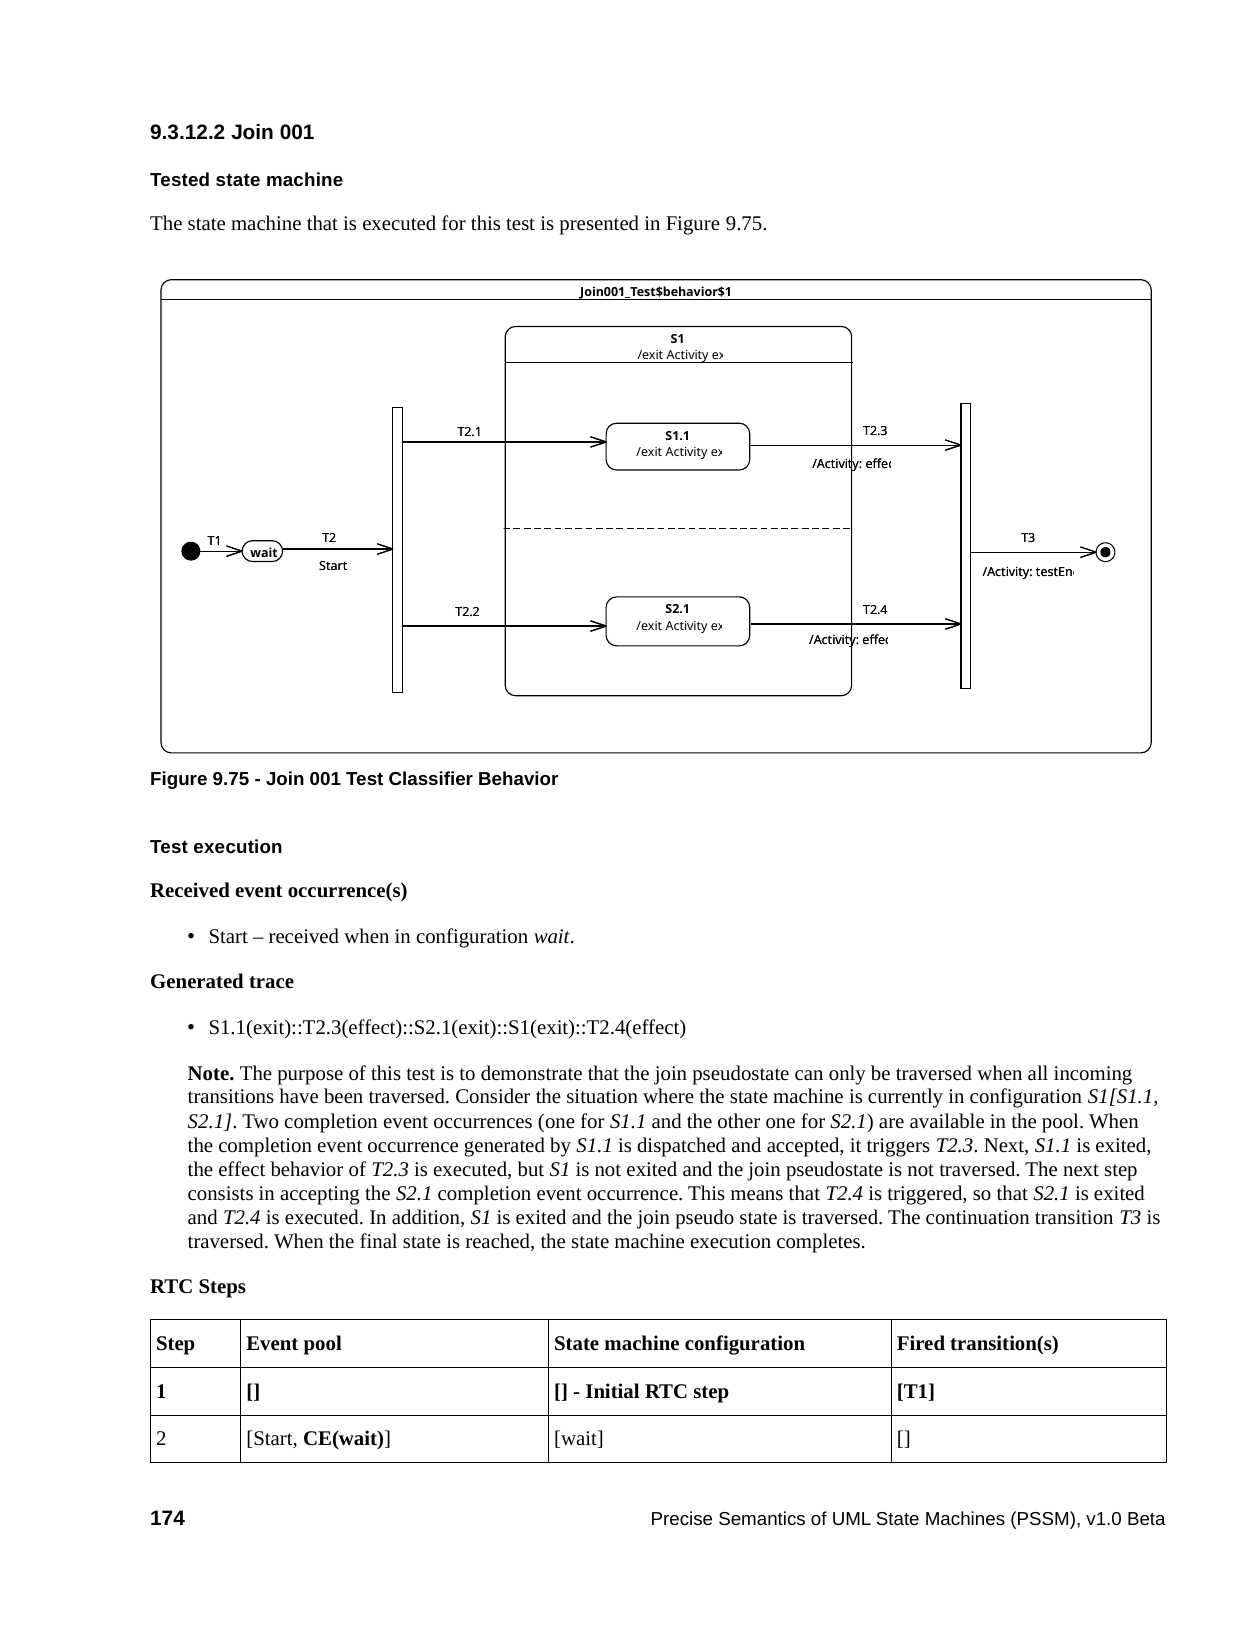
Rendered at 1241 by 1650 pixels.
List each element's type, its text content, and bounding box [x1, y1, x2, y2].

text Generated trace [150, 969, 1166, 993]
table_header State machine configuration [549, 1320, 891, 1367]
table_cell [] [892, 1416, 1166, 1462]
text RTC Steps [150, 1274, 1166, 1298]
text Figure 9.75 - Join 001 Test Classifier Behavior [150, 269, 1163, 790]
table_cell [wait] [549, 1416, 891, 1462]
table_cell 1 [151, 1368, 240, 1414]
text Note. The purpose of this test is to demonstrate that the join pseudostate can only be traversed when all incoming transitions have been traversed. Consider the situation where the state machine is currently in configuration S1[S1.1, S2.1]. Two completion event occurrences (one for S1.1 and the other one for S2.1) are available in the pool. When the completion event occurrence generated by S1.1 is dispatched and accepted, it triggers T2.3. Next, S1.1 is exited, the effect behavior of T2.3 is executed, but S1 is not exited and the join pseudostate is not traversed. The next step consists in accepting the S2.1 completion event occurrence. This means that T2.4 is triggered, so that S2.1 is exited and T2.4 is executed. In addition, S1 is exited and the join pseudo state is traversed. The continuation transition T3 is traversed. When the final state is reached, the state machine execution completes. [187, 1060, 1166, 1253]
table_header Step [151, 1320, 240, 1367]
text The state machine that is executed for this test is presented in Figure 9.75. [150, 211, 1166, 235]
subtitle Tested state machine [150, 168, 1166, 190]
text Received event occurrence(s) [150, 878, 1166, 902]
table_cell [T1] [892, 1368, 1166, 1414]
list S1.1(exit)::T2.3(effect)::S2.1(exit)::S1(exit)::T2.4(effect) [187, 1014, 1166, 1039]
table_cell [Start, CE(wait)] [241, 1416, 548, 1462]
table_cell [] [241, 1368, 548, 1414]
list Start – received when in configuration wait. [187, 923, 1166, 948]
subtitle Join 001 [150, 118, 1166, 143]
table_header Fired transition(s) [892, 1320, 1166, 1367]
subtitle Test execution [150, 836, 1166, 857]
table_cell [] - Initial RTC step [549, 1368, 891, 1414]
table_header Event pool [241, 1320, 548, 1367]
table_cell 2 [151, 1416, 240, 1462]
